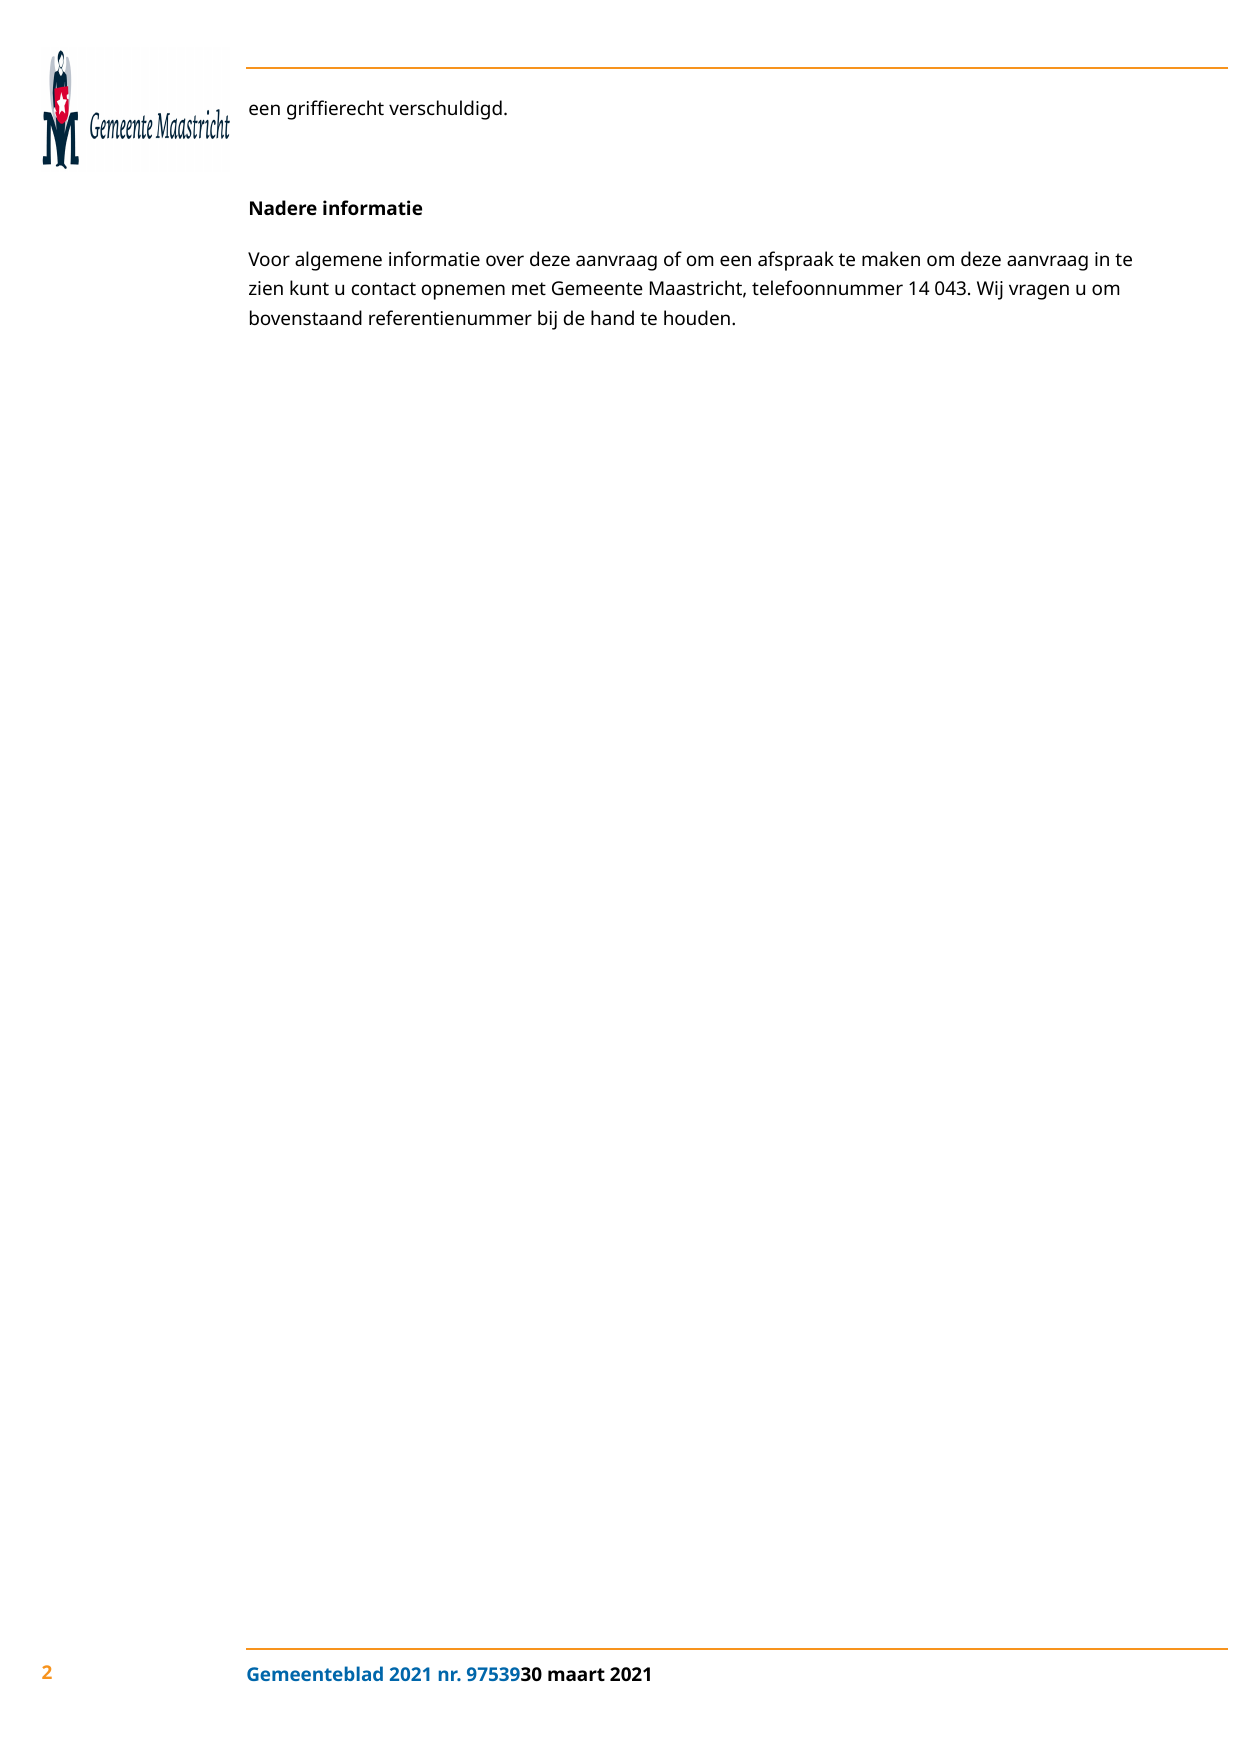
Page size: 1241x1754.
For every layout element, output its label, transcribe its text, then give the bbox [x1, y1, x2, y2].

text een griffierecht verschuldigd. [248, 95, 1152, 121]
text Nadere informatie [248, 196, 1152, 221]
picture [41, 47, 231, 172]
text Voor algemene informatie over deze aanvraag of om een afspraak te maken om deze aanvraag in te zien kunt u contact opnemen met Gemeente Maastricht, telefoonnummer 14 043. Wij vragen u om bovenstaand referentienummer bij de hand te houden. [248, 246, 1152, 331]
